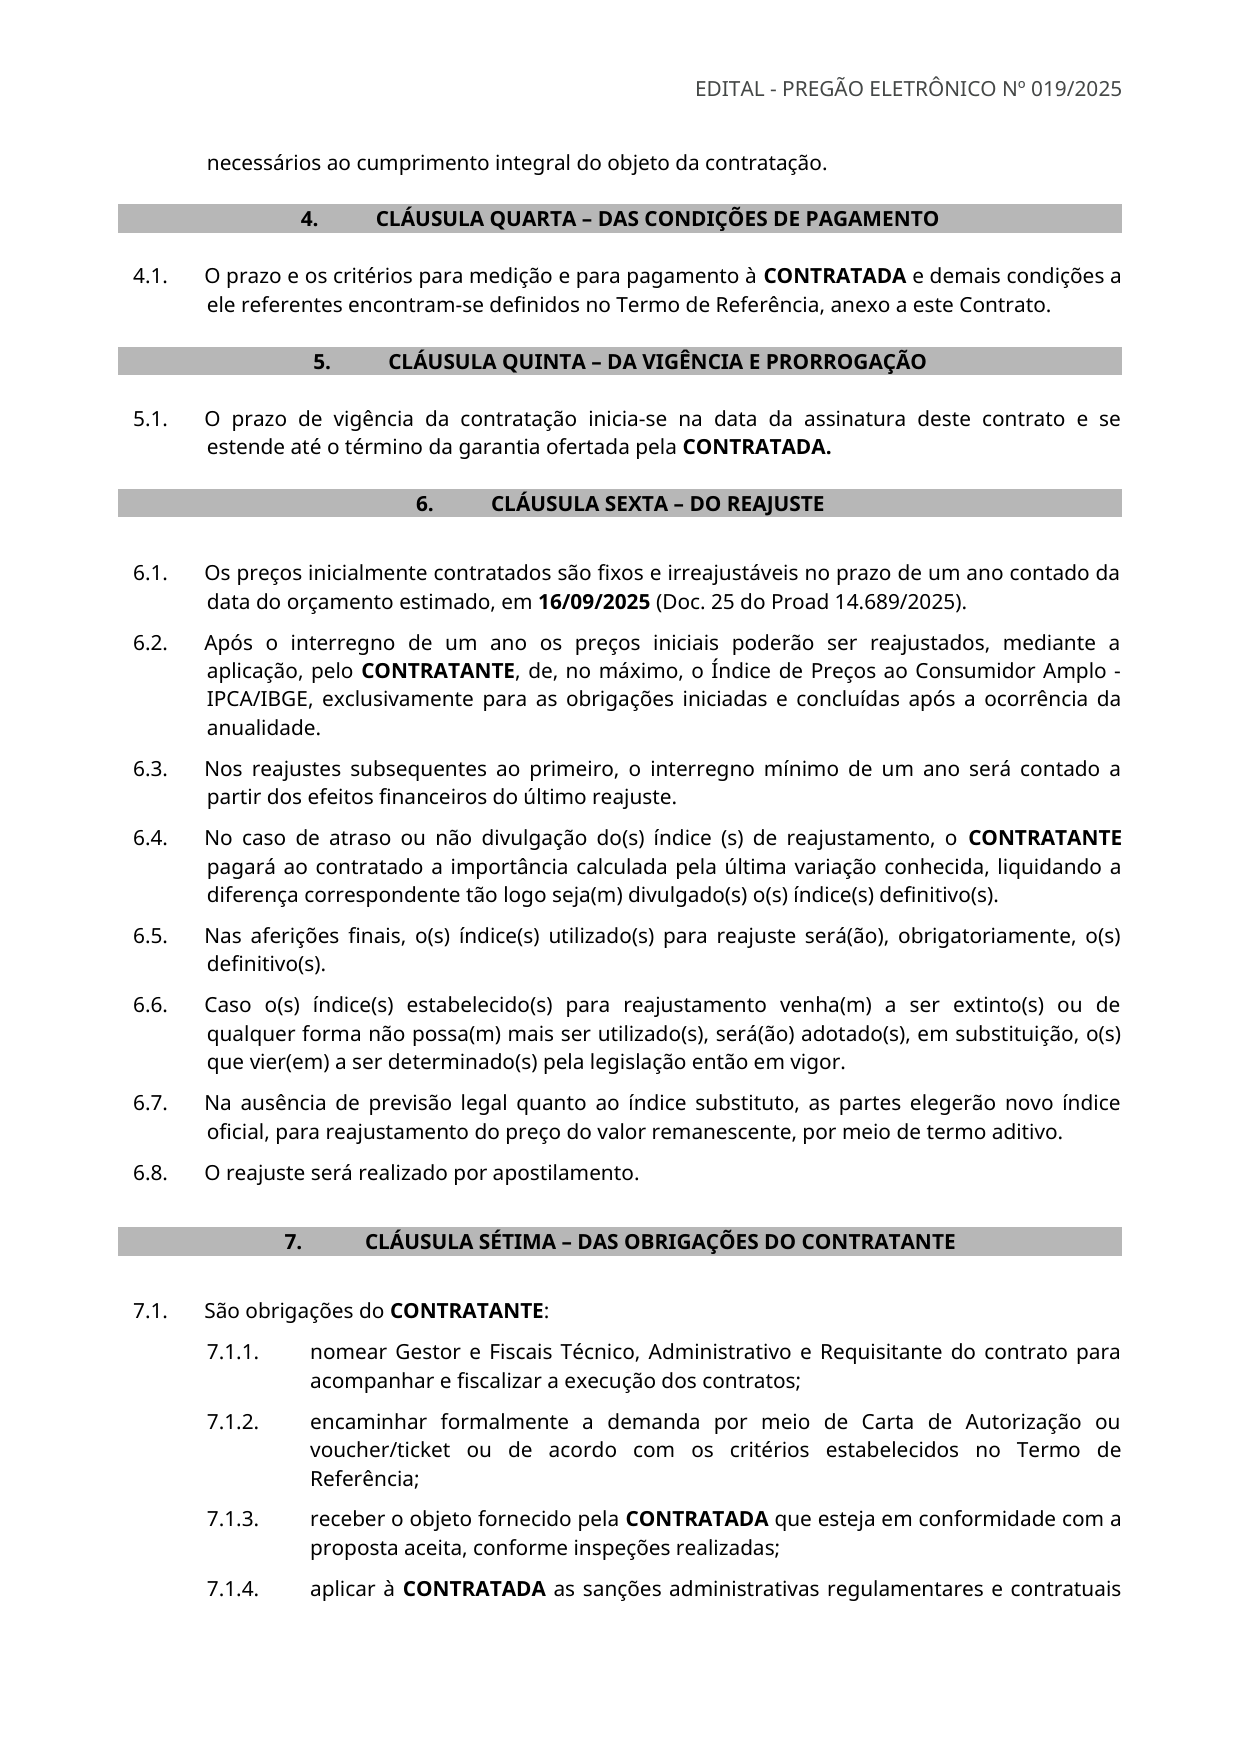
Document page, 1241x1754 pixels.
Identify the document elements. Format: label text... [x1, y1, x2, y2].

list nomear Gestor e Fiscais Técnico, Administrativo e Requisitante do contrato para acompanhar e fiscalizar a execução dos contratos; [207, 1337, 1122, 1394]
list CLÁUSULA SEXTA – DO REAJUSTE [118, 489, 1122, 517]
list CLÁUSULA QUARTA – DAS CONDIÇÕES DE PAGAMENTO [118, 204, 1122, 233]
list encaminhar formalmente a demanda por meio de Carta de Autorização ou voucher/ticket ou de acordo com os critérios estabelecidos no Termo de Referência; [207, 1407, 1122, 1492]
list receber o objeto fornecido pela CONTRATADA que esteja em conformidade com a proposta aceita, conforme inspeções realizadas; [207, 1504, 1122, 1561]
list Nas aferições finais, o(s) índice(s) utilizado(s) para reajuste será(ão), obrigatoriamente, o(s) definitivo(s). [133, 921, 1122, 978]
list Nos reajustes subsequentes ao primeiro, o interregno mínimo de um ano será contado a partir dos efeitos financeiros do último reajuste. [133, 754, 1122, 811]
list necessários ao cumprimento integral do objeto da contratação. [133, 148, 1122, 176]
list Na ausência de previsão legal quanto ao índice substituto, as partes elegerão novo índice oficial, para reajustamento do preço do valor remanescente, por meio de termo aditivo. [133, 1088, 1122, 1145]
list CLÁUSULA QUINTA – DA VIGÊNCIA E PRORROGAÇÃO [118, 347, 1122, 375]
list Após o interregno de um ano os preços iniciais poderão ser reajustados, mediante a aplicação, pelo CONTRATANTE, de, no máximo, o Índice de Preços ao Consumidor Amplo - IPCA/IBGE, exclusivamente para as obrigações iniciadas e concluídas após a ocorrência da anualidade. [133, 628, 1122, 741]
list Os preços inicialmente contratados são fixos e irreajustáveis no prazo de um ano contado da data do orçamento estimado, em 16/09/2025 (Doc. 25 do Proad 14.689/2025). [133, 558, 1122, 615]
list O prazo de vigência da contratação inicia-se na data da assinatura deste contrato e se estende até o término da garantia ofertada pela CONTRATADA. [133, 404, 1122, 461]
list aplicar à CONTRATADA as sanções administrativas regulamentares e contratuais [207, 1574, 1122, 1602]
list O reajuste será realizado por apostilamento. [133, 1158, 1122, 1186]
list Caso o(s) índice(s) estabelecido(s) para reajustamento venha(m) a ser extinto(s) ou de qualquer forma não possa(m) mais ser utilizado(s), será(ão) adotado(s), em substituição, o(s) que vier(em) a ser determinado(s) pela legislação então em vigor. [133, 991, 1122, 1076]
list O prazo e os critérios para medição e para pagamento à CONTRATADA e demais condições a ele referentes encontram-se definidos no Termo de Referência, anexo a este Contrato. [133, 261, 1122, 318]
list São obrigações do CONTRATANTE: [133, 1296, 1122, 1325]
list CLÁUSULA SÉTIMA – DAS OBRIGAÇÕES DO CONTRATANTE [118, 1227, 1122, 1256]
list No caso de atraso ou não divulgação do(s) índice (s) de reajustamento, o CONTRATANTE pagará ao contratado a importância calculada pela última variação conhecida, liquidando a diferença correspondente tão logo seja(m) divulgado(s) o(s) índice(s) definitivo(s). [133, 823, 1122, 909]
